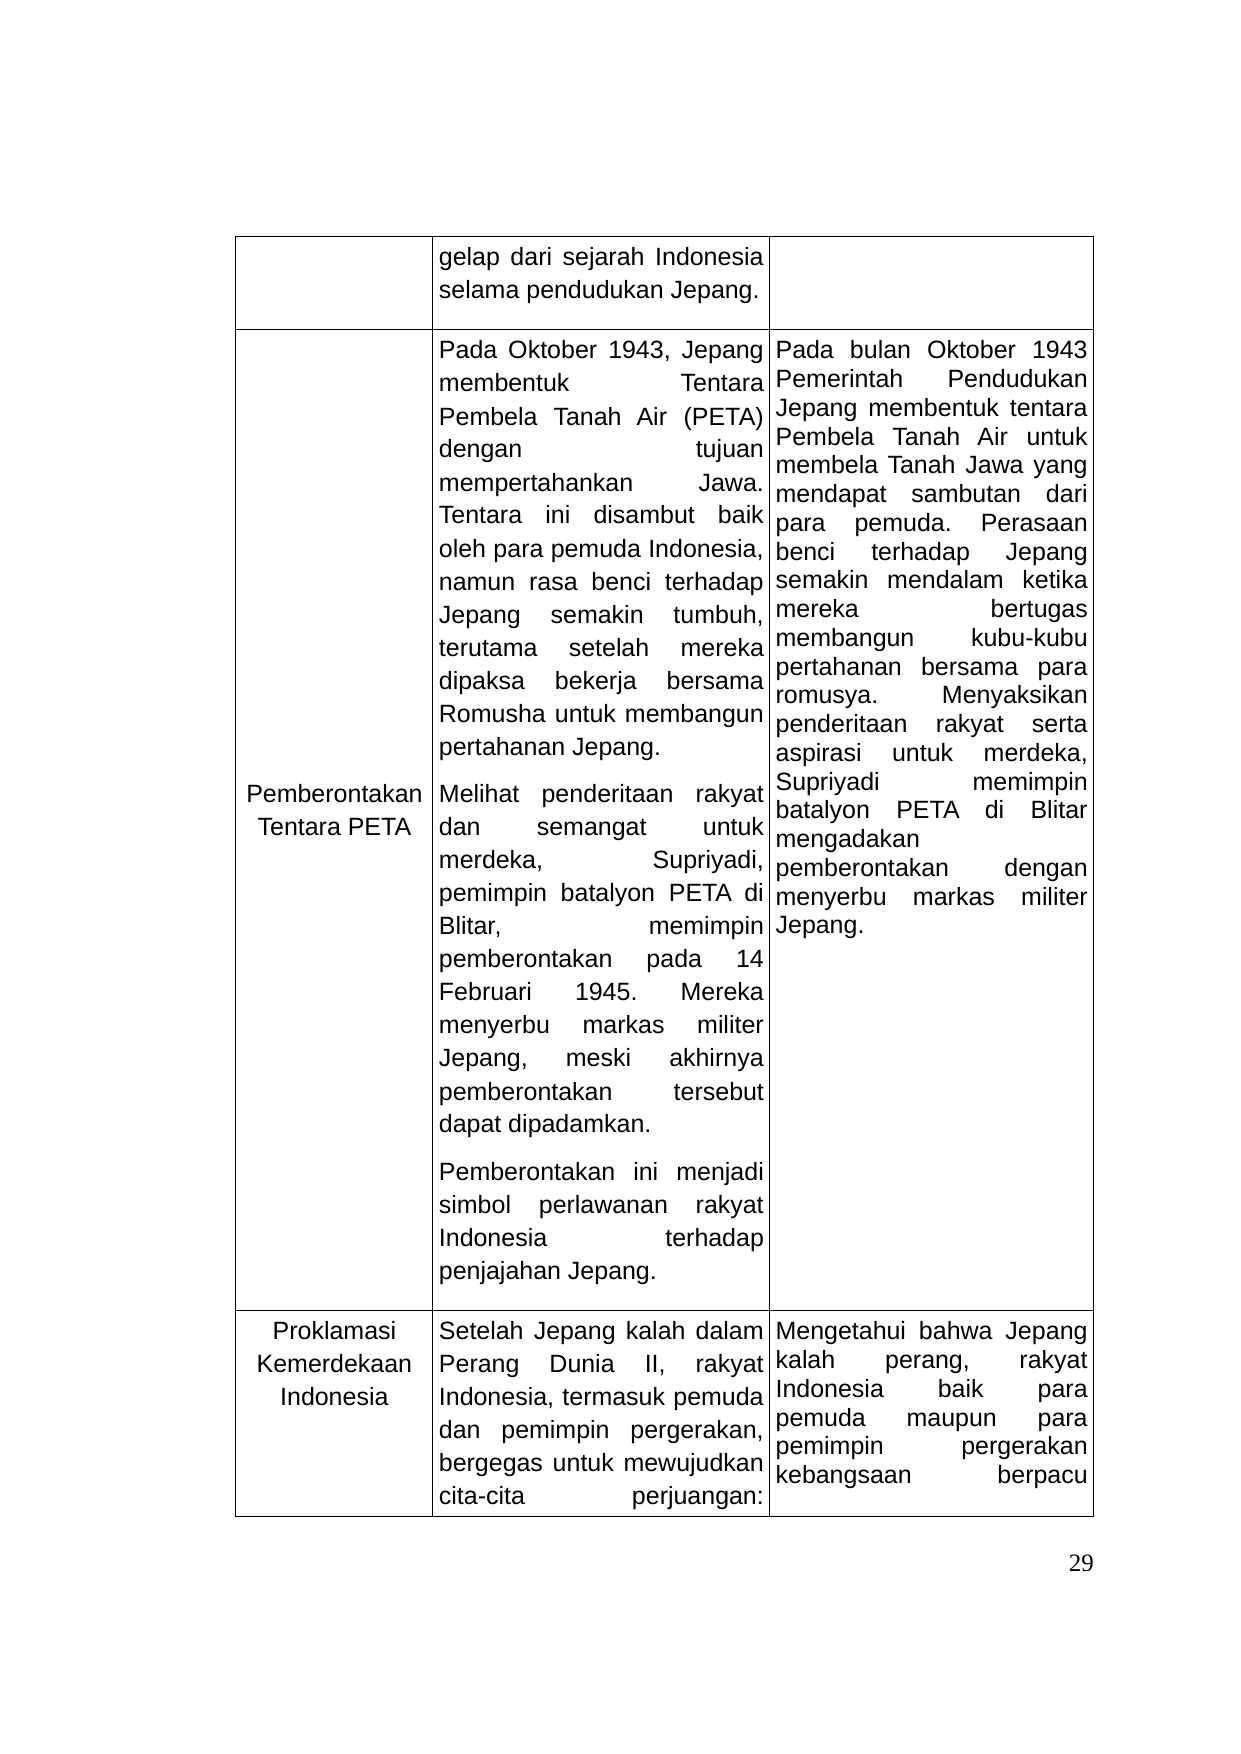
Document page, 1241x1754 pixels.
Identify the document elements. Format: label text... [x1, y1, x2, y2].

table_cell [770, 237, 1093, 329]
table_cell Pada Oktober 1943, Jepang membentuk Tentara Pembela Tanah Air (PETA) dengan tujuan mempertahankan Jawa. Tentara ini disambut baik oleh para pemuda Indonesia, namun rasa benci terhadap Jepang semakin tumbuh, terutama setelah mereka dipaksa bekerja bersama Romusha untuk membangun pertahanan Jepang. Melihat penderitaan rakyat dan semangat untuk merdeka, Supriyadi, pemimpin batalyon PETA di Blitar, memimpin pemberontakan pada 14 Februari 1945. Mereka menyerbu markas militer Jepang, meski akhirnya pemberontakan tersebut dapat dipadamkan. Pemberontakan ini menjadi simbol perlawanan rakyat Indonesia terhadap penjajahan Jepang. [433, 330, 769, 1309]
table_cell Pemberontakan Tentara PETA [236, 330, 432, 1309]
table_cell Proklamasi Kemerdekaan Indonesia [236, 1311, 432, 1516]
table_cell Mengetahui bahwa Jepang kalah perang, rakyat Indonesia baik para pemuda maupun para pemimpin pergerakan kebangsaan berpacu [770, 1311, 1093, 1516]
table_cell Pada bulan Oktober 1943 Pemerintah Pendudukan Jepang membentuk tentara Pembela Tanah Air untuk membela Tanah Jawa yang mendapat sambutan dari para pemuda. Perasaan benci terhadap Jepang semakin mendalam ketika mereka bertugas membangun kubu-kubu pertahanan bersama para romusya. Menyaksikan penderitaan rakyat serta aspirasi untuk merdeka, Supriyadi memimpin batalyon PETA di Blitar mengadakan pemberontakan dengan menyerbu markas militer Jepang. [770, 330, 1093, 1309]
table_cell gelap dari sejarah Indonesia selama pendudukan Jepang. [433, 237, 769, 329]
table_cell Setelah Jepang kalah dalam Perang Dunia II, rakyat Indonesia, termasuk pemuda dan pemimpin pergerakan, bergegas untuk mewujudkan cita-cita perjuangan: [433, 1311, 769, 1516]
table_cell [236, 237, 432, 329]
